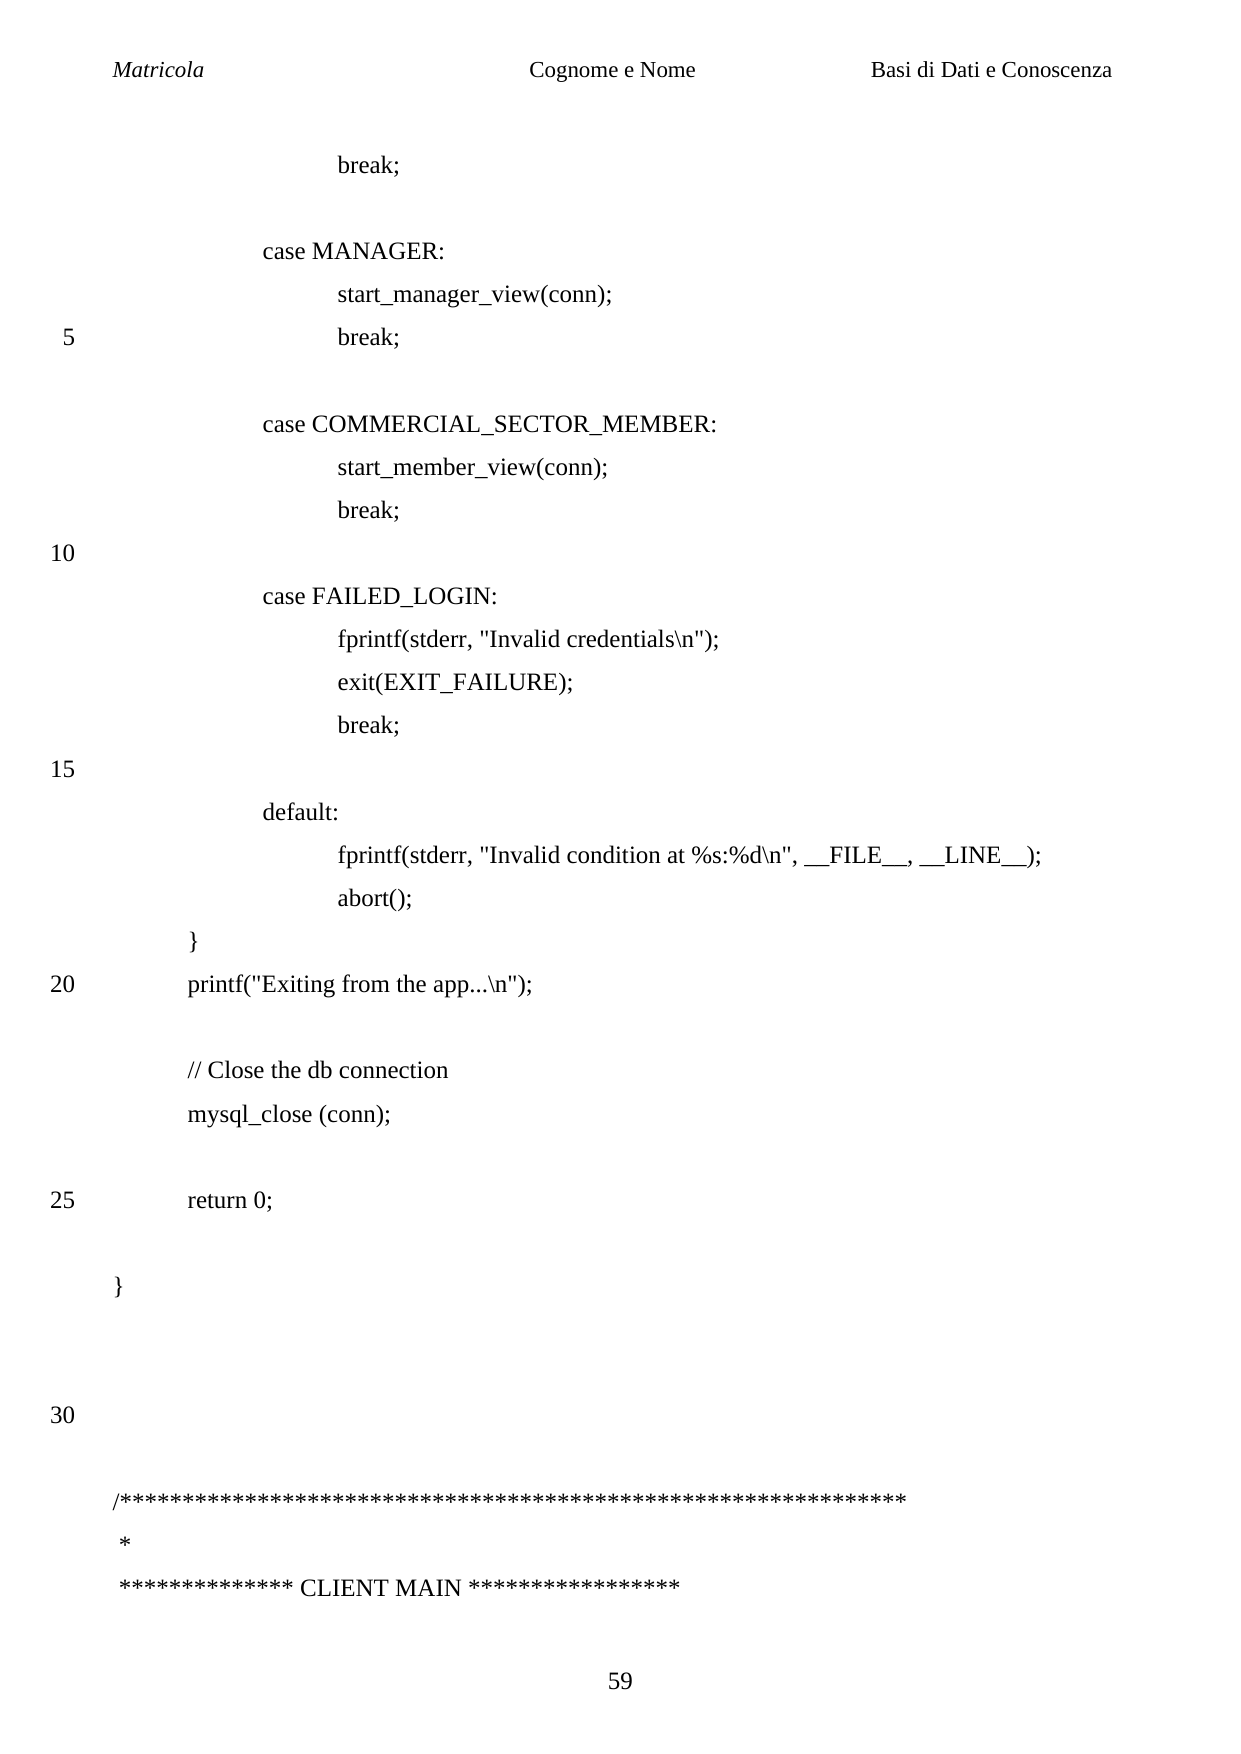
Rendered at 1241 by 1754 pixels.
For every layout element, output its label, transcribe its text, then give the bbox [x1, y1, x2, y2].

text break; [112, 495, 1128, 524]
text fprintf(stderr, "Invalid condition at %s:%d\n", __FILE__, __LINE__); [112, 840, 1128, 869]
text mysql_close (conn); [112, 1099, 1128, 1127]
text default: [112, 797, 1128, 826]
text case MANAGER: [112, 236, 1128, 265]
text /*************************************************************** [112, 1487, 1128, 1516]
text case FAILED_LOGIN: [112, 581, 1128, 610]
text ************** CLIENT MAIN ***************** [112, 1573, 1128, 1602]
text // Close the db connection [112, 1056, 1128, 1084]
text fprintf(stderr, "Invalid credentials\n"); [112, 624, 1128, 653]
text break; [112, 711, 1128, 739]
text start_manager_view(conn); [112, 279, 1128, 308]
text exit(EXIT_FAILURE); [112, 667, 1128, 696]
text break; [112, 150, 1128, 179]
text start_member_view(conn); [112, 452, 1128, 481]
text } [112, 1271, 1128, 1300]
text break; [112, 322, 1128, 351]
text case COMMERCIAL_SECTOR_MEMBER: [112, 409, 1128, 437]
text return 0; [112, 1185, 1128, 1214]
text abort(); [112, 883, 1128, 912]
text printf("Exiting from the app...\n"); [112, 969, 1128, 998]
text * [112, 1530, 1128, 1559]
text } [112, 926, 1128, 955]
